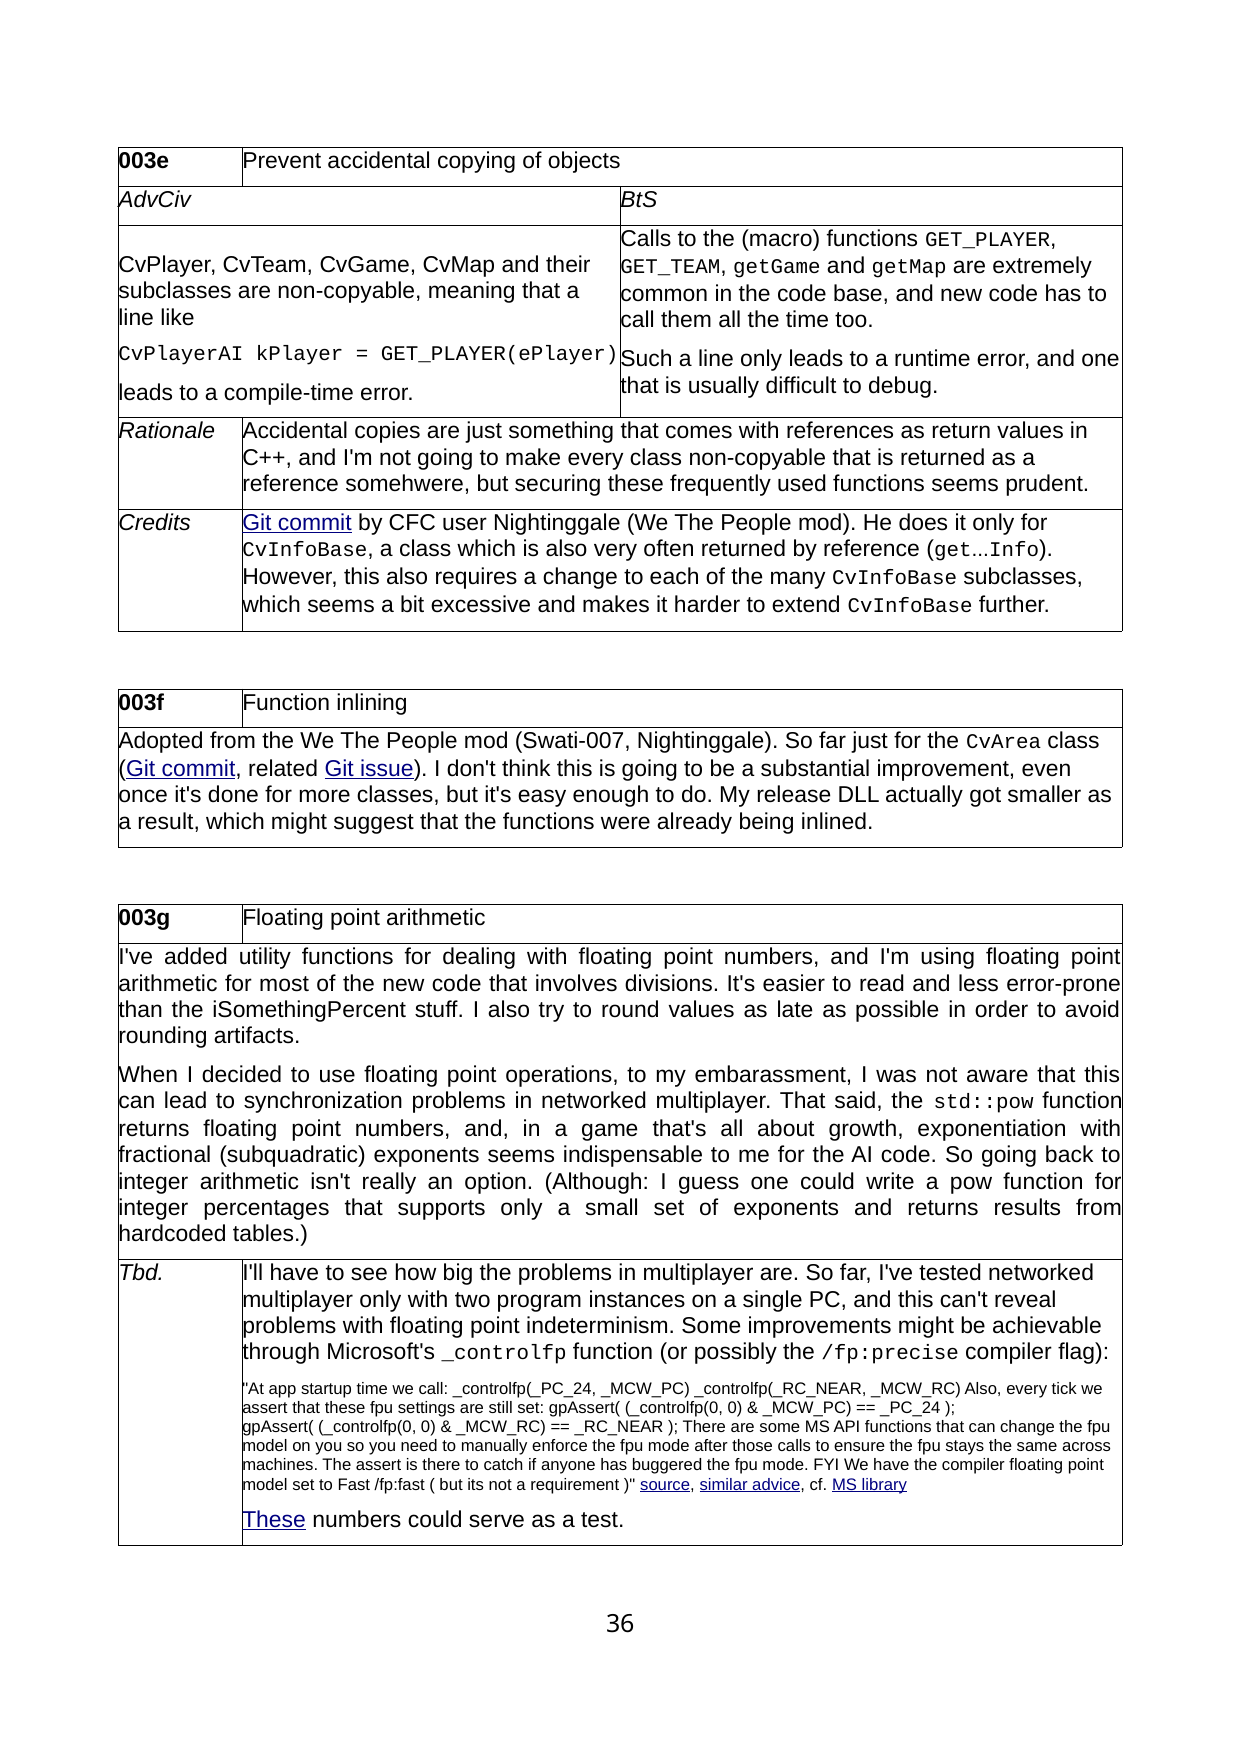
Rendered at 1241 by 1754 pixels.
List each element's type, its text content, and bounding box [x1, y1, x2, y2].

table_cell Credits [119, 510, 242, 631]
table_cell AdvCiv [119, 187, 620, 224]
table_header Prevent accidental copying of objects [243, 148, 1122, 186]
table_cell Tbd. [119, 1260, 242, 1544]
table_cell Adopted from the We The People mod (Swati-007, Nightinggale). So far just for the CvArea class (Git commit, related Git issue). I don't think this is going to be a substantial improvement, even once it's done for more classes, but it's easy enough to do. My release DLL actually got smaller as a result, which might suggest that the functions were already being inlined. [119, 728, 1122, 847]
table_cell Accidental copies are just something that comes with references as return values in C++, and I'm not going to make every class non-copyable that is returned as a reference somehwere, but securing these frequently used functions seems prudent. [243, 418, 1122, 509]
table_cell CvPlayer, CvTeam, CvGame, CvMap and their subclasses are non-copyable, meaning that a line like CvPlayerAI kPlayer = GET_PLAYER(ePlayer) leads to a compile-time error. [119, 226, 620, 417]
table_header Function inlining [243, 690, 1122, 727]
table_cell BtS [621, 187, 1122, 224]
table_header Floating point arithmetic [243, 905, 1122, 943]
table_header 003e [119, 148, 242, 186]
table_cell Git commit by CFC user Nightinggale (We The People mod). He does it only for CvInfoBase, a class which is also very often returned by reference (get...Info). However, this also requires a change to each of the many CvInfoBase subclasses, which seems a bit excessive and makes it harder to extend CvInfoBase further. [243, 510, 1122, 631]
table_cell Calls to the (macro) functions GET_PLAYER, GET_TEAM, getGame and getMap are extremely common in the code base, and new code has to call them all the time too. Such a line only leads to a runtime error, and one that is usually difficult to debug. [621, 226, 1122, 417]
table_header 003f [119, 690, 242, 727]
table_cell Rationale [119, 418, 242, 509]
table_cell I've added utility functions for dealing with floating point numbers, and I'm using floating point arithmetic for most of the new code that involves divisions. It's easier to read and less error-prone than the iSomethingPercent stuff. I also try to round values as late as possible in order to avoid rounding artifacts. When I decided to use floating point operations, to my embarassment, I was not aware that this can lead to synchronization problems in networked multiplayer. That said, the std::pow function returns floating point numbers, and, in a game that's all about growth, exponentiation with fractional (subquadratic) exponents seems indispensable to me for the AI code. So going back to integer arithmetic isn't really an option. (Although: I guess one could write a pow function for integer percentages that supports only a small set of exponents and returns results from hardcoded tables.) [119, 944, 1122, 1259]
table_header 003g [119, 905, 242, 943]
table_cell I'll have to see how big the problems in multiplayer are. So far, I've tested networked multiplayer only with two program instances on a single PC, and this can't reveal problems with floating point indeterminism. Some improvements might be achievable through Microsoft's _controlfp function (or possibly the /fp:precise compiler flag): "At app startup time we call: _controlfp(_PC_24, _MCW_PC) _controlfp(_RC_NEAR, _MCW_RC) Also, every tick we assert that these fpu settings are still set: gpAssert( (_controlfp(0, 0) & _MCW_PC) == _PC_24 ); gpAssert( (_controlfp(0, 0) & _MCW_RC) == _RC_NEAR ); There are some MS API functions that can change the fpu model on you so you need to manually enforce the fpu mode after those calls to ensure the fpu stays the same across machines. The assert is there to catch if anyone has buggered the fpu mode. FYI We have the compiler floating point model set to Fast /fp:fast ( but its not a requirement )" source, similar advice, cf. MS library These numbers could serve as a test. [243, 1260, 1122, 1544]
